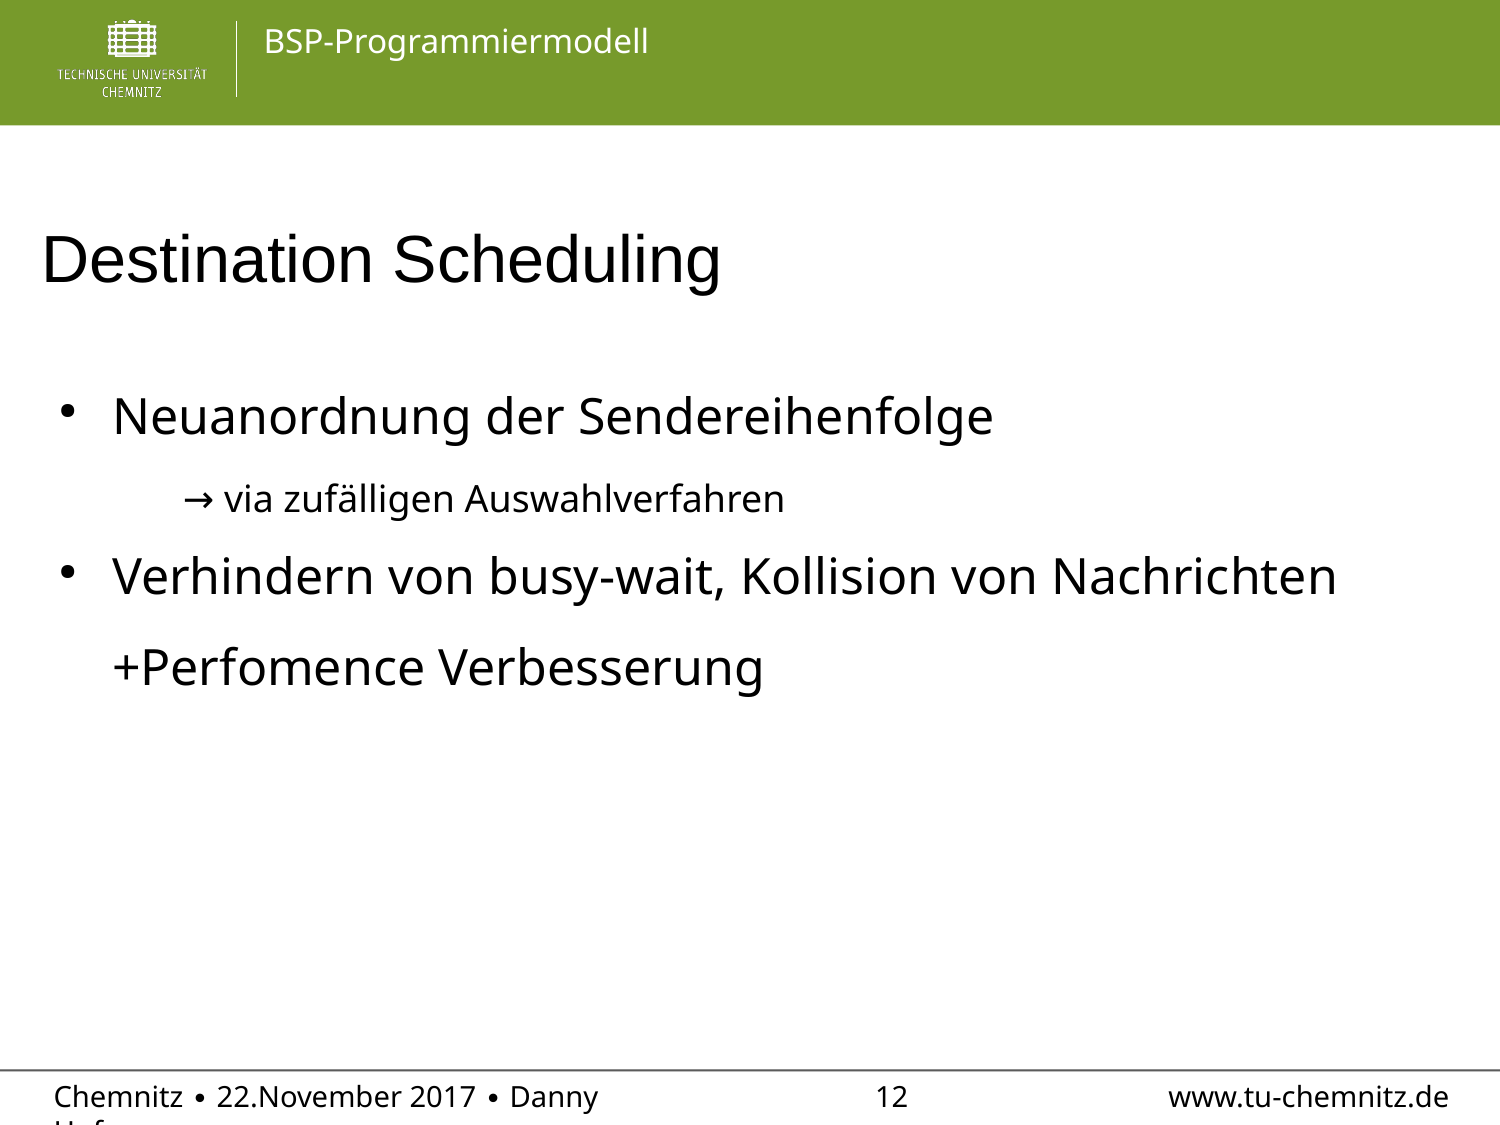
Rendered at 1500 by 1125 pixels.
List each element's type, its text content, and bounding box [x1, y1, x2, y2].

title Destination Scheduling [41, 162, 1459, 362]
picture [25, 0, 239, 130]
list Neuanordnung der Sendereihenfolge → via zufälligen Auswahlverfahren Verhindern von busy-wait, Kollision von Nachrichten +Perfomence Verbesserung [41, 385, 1459, 1035]
